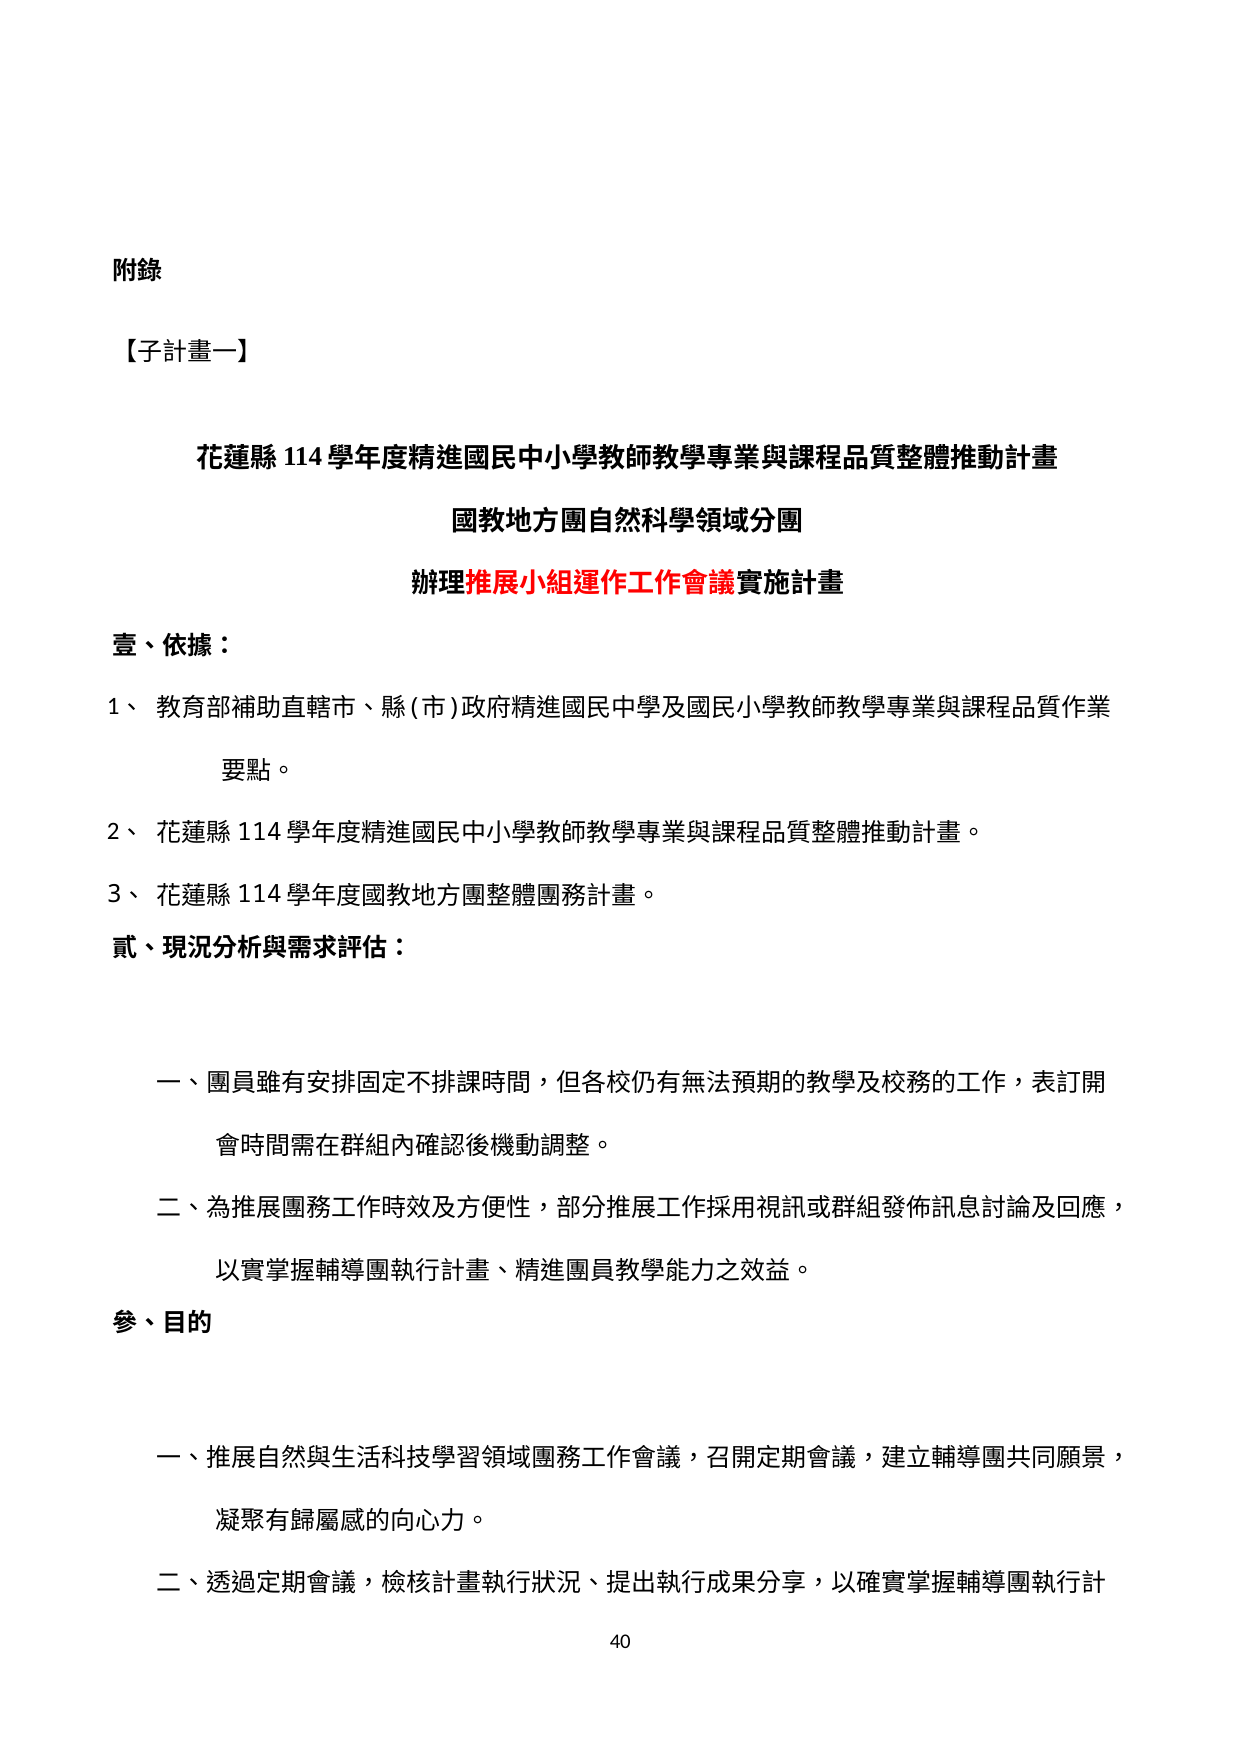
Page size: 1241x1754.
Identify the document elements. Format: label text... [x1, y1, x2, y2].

text 壹、依據： [112, 602, 1128, 664]
text 一、團員雖有安排固定不排課時間，但各校仍有無法預期的教學及校務的工作，表訂開會時間需在群組內確認後機動調整。 [156, 1039, 1128, 1164]
list 花蓮縣114學年度精進國民中小學教師教學專業與課程品質整體推動計畫。 [107, 789, 1128, 852]
text 一、推展自然與生活科技學習領域團務工作會議，召開定期會議，建立輔導團共同願景，凝聚有歸屬感的向心力。 [156, 1414, 1128, 1539]
text 附錄 [112, 227, 1128, 289]
text 辦理推展小組運作工作會議實施計畫 [112, 539, 1143, 602]
list 教育部補助直轄市、縣(市)政府精進國民中學及國民小學教師教學專業與課程品質作業要點。 [107, 664, 1128, 789]
list 花蓮縣114學年度國教地方團整體團務計畫。 [107, 852, 1128, 914]
text 二、為推展團務工作時效及方便性，部分推展工作採用視訊或群組發佈訊息討論及回應，以實掌握輔導團執行計畫、精進團員教學能力之效益。 [156, 1164, 1128, 1289]
text 【子計畫一】 [112, 327, 1128, 368]
text 貳、現況分析與需求評估： [112, 915, 1128, 967]
text 國教地方團自然科學領域分團 [112, 477, 1143, 539]
text 參、目的 [112, 1290, 1128, 1342]
text 花蓮縣114學年度精進國民中小學教師教學專業與課程品質整體推動計畫 [112, 414, 1143, 477]
text 二、透過定期會議，檢核計畫執行狀況、提出執行成果分享，以確實掌握輔導團執行計 [156, 1539, 1128, 1602]
